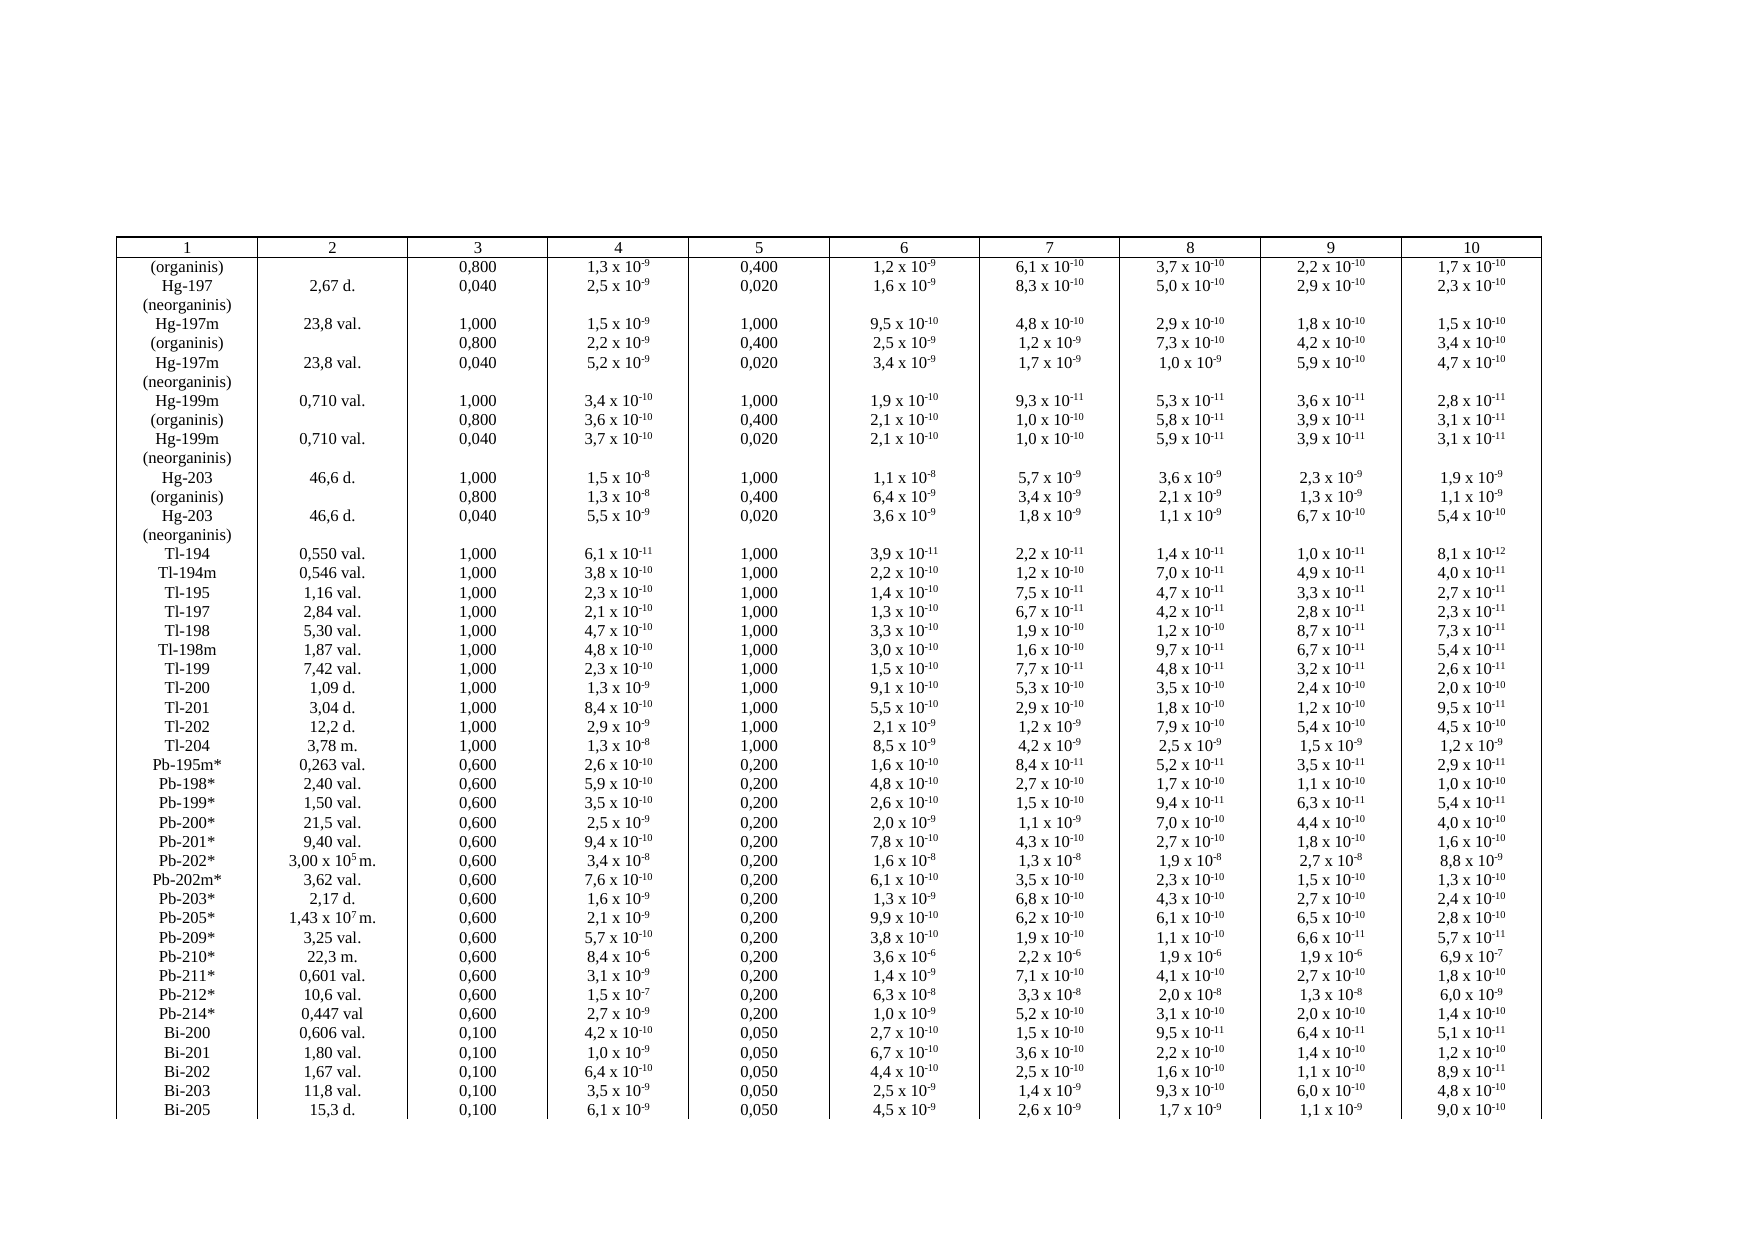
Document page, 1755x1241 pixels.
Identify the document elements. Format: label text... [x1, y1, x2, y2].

table_cell 3,1 x 10-11 [1402, 429, 1541, 448]
table_cell 3,3 x 10-8 [980, 985, 1119, 1004]
table_cell Hg-199m [117, 429, 257, 448]
table_cell 10,6 val. [258, 985, 407, 1004]
table_cell 1,7 x 10-10 [1402, 258, 1541, 276]
table_cell 1,4 x 10-10 [1261, 1043, 1401, 1062]
table_cell Bi-200 [117, 1023, 257, 1042]
table_cell [258, 372, 407, 391]
table_cell 12,2 d. [258, 717, 407, 736]
table_cell 0,020 [689, 506, 829, 525]
table_cell 0,600 [408, 947, 547, 966]
table_cell Tl-202 [117, 717, 257, 736]
table_cell [689, 448, 829, 467]
table_cell 6,6 x 10-11 [1261, 928, 1401, 947]
table_cell 2,5 x 10-9 [1120, 736, 1260, 755]
table_cell 1,0 x 10-10 [1402, 774, 1541, 793]
table_cell 6,7 x 10-10 [830, 1043, 979, 1062]
table_cell 4,4 x 10-10 [830, 1062, 979, 1081]
table_cell [1120, 525, 1260, 544]
table_cell (neorganinis) [117, 525, 257, 544]
table_cell 1,0 x 10-9 [830, 1004, 979, 1023]
table_cell 1,87 val. [258, 640, 407, 659]
table_cell Hg-203 [117, 468, 257, 487]
table_cell 4,3 x 10-10 [1120, 889, 1260, 908]
table_cell 1,3 x 10-9 [1261, 487, 1401, 506]
table_cell Hg-197m [117, 353, 257, 372]
table_cell 5,3 x 10-11 [1120, 391, 1260, 410]
table_cell 2,2 x 10-11 [980, 544, 1119, 563]
table_cell [980, 372, 1119, 391]
table_cell 0,200 [689, 774, 829, 793]
table_cell 2,5 x 10-9 [830, 333, 979, 352]
table_cell 1,0 x 10-10 [980, 429, 1119, 448]
table_cell 1,5 x 10-9 [548, 314, 688, 333]
table_cell [1402, 448, 1541, 467]
table_cell 6,4 x 10-11 [1261, 1023, 1401, 1042]
table_cell 1,3 x 10-10 [1402, 870, 1541, 889]
table_cell 0,050 [689, 1062, 829, 1081]
table_cell 1,3 x 10-8 [548, 487, 688, 506]
table_cell 3,0 x 10-10 [830, 640, 979, 659]
table_cell 5,9 x 10-10 [548, 774, 688, 793]
table_cell 3,5 x 10-11 [1261, 755, 1401, 774]
table_cell 5,30 val. [258, 621, 407, 640]
table_cell 1,9 x 10-9 [1402, 468, 1541, 487]
table_cell 1,9 x 10-10 [980, 621, 1119, 640]
table_cell 2,17 d. [258, 889, 407, 908]
table_cell Tl-195 [117, 583, 257, 602]
table_cell 1,1 x 10-9 [1402, 487, 1541, 506]
table_cell 3,9 x 10-11 [1261, 410, 1401, 429]
table_cell 0,050 [689, 1043, 829, 1062]
table_cell [980, 448, 1119, 467]
table_cell 1,000 [408, 659, 547, 678]
table_cell 9,4 x 10-10 [548, 832, 688, 851]
table_cell [1261, 448, 1401, 467]
table_cell 1,8 x 10-10 [1120, 698, 1260, 717]
table_cell 6,8 x 10-10 [980, 889, 1119, 908]
table_cell 6,0 x 10-9 [1402, 985, 1541, 1004]
table_cell Tl-198 [117, 621, 257, 640]
table_cell 9,5 x 10-10 [830, 314, 979, 333]
table_cell 3,25 val. [258, 928, 407, 947]
table_cell 3,7 x 10-10 [548, 429, 688, 448]
table_cell 2,6 x 10-9 [980, 1100, 1119, 1119]
table_cell 0,546 val. [258, 563, 407, 582]
table_cell 1,3 x 10-9 [548, 678, 688, 697]
table_header 8 [1120, 238, 1260, 257]
table_cell 1,5 x 10-10 [980, 793, 1119, 812]
table_cell 1,8 x 10-10 [1402, 966, 1541, 985]
table_cell 6,2 x 10-10 [980, 908, 1119, 927]
table_cell 9,3 x 10-10 [1120, 1081, 1260, 1100]
table_cell 0,600 [408, 793, 547, 812]
table_cell 3,5 x 10-9 [548, 1081, 688, 1100]
table_cell 1,5 x 10-10 [1261, 870, 1401, 889]
table_cell [830, 448, 979, 467]
table_cell 2,6 x 10-10 [548, 755, 688, 774]
table_cell [258, 410, 407, 429]
table_cell 2,0 x 10-10 [1261, 1004, 1401, 1023]
table_cell 1,9 x 10-8 [1120, 851, 1260, 870]
table_cell 4,0 x 10-10 [1402, 813, 1541, 832]
table_cell 2,4 x 10-10 [1261, 678, 1401, 697]
table_cell 0,200 [689, 870, 829, 889]
table_cell 5,0 x 10-10 [1120, 276, 1260, 295]
table_cell 7,0 x 10-11 [1120, 563, 1260, 582]
table_cell 0,020 [689, 353, 829, 372]
table_cell 1,1 x 10-10 [1261, 1062, 1401, 1081]
table_cell 3,8 x 10-10 [830, 928, 979, 947]
table_cell 4,2 x 10-9 [980, 736, 1119, 755]
table_cell 2,7 x 10-11 [1402, 583, 1541, 602]
table_cell 1,000 [408, 621, 547, 640]
table_cell 2,2 x 10-10 [830, 563, 979, 582]
table_cell Hg-199m [117, 391, 257, 410]
table_cell [548, 525, 688, 544]
table_cell 1,80 val. [258, 1043, 407, 1062]
table_cell 1,1 x 10-10 [1261, 774, 1401, 793]
table_cell 8,4 x 10-10 [548, 698, 688, 717]
table_cell 1,000 [408, 717, 547, 736]
table_cell Bi-201 [117, 1043, 257, 1062]
table_cell 2,1 x 10-9 [1120, 487, 1260, 506]
table_cell 4,8 x 10-11 [1120, 659, 1260, 678]
table_cell Pb-195m* [117, 755, 257, 774]
table_cell (neorganinis) [117, 295, 257, 314]
table_cell 1,3 x 10-8 [1261, 985, 1401, 1004]
table_cell 1,5 x 10-10 [830, 659, 979, 678]
table_cell 4,1 x 10-10 [1120, 966, 1260, 985]
table_cell [258, 487, 407, 506]
table_cell 0,020 [689, 276, 829, 295]
table_cell 2,9 x 10-10 [1261, 276, 1401, 295]
table_cell [1261, 372, 1401, 391]
table_cell [408, 525, 547, 544]
table_cell 2,5 x 10-10 [980, 1062, 1119, 1081]
table_cell 0,600 [408, 908, 547, 927]
table_cell 2,6 x 10-10 [830, 793, 979, 812]
table_cell 1,6 x 10-10 [1120, 1062, 1260, 1081]
table_cell 3,04 d. [258, 698, 407, 717]
table_cell 3,6 x 10-6 [830, 947, 979, 966]
table_cell 2,2 x 10-6 [980, 947, 1119, 966]
table_cell 3,5 x 10-10 [548, 793, 688, 812]
table_cell [408, 372, 547, 391]
table_cell 1,000 [689, 563, 829, 582]
table_cell 2,9 x 10-11 [1402, 755, 1541, 774]
table_cell Tl-201 [117, 698, 257, 717]
table_cell 5,4 x 10-11 [1402, 793, 1541, 812]
table_cell 1,000 [689, 602, 829, 621]
table_cell 7,6 x 10-10 [548, 870, 688, 889]
table_cell 9,0 x 10-10 [1402, 1100, 1541, 1119]
table_cell (neorganinis) [117, 448, 257, 467]
table_cell 1,4 x 10-10 [830, 583, 979, 602]
table_cell 0,600 [408, 928, 547, 947]
table_cell 0,100 [408, 1023, 547, 1042]
table_cell 2,1 x 10-9 [548, 908, 688, 927]
table_cell 1,4 x 10-11 [1120, 544, 1260, 563]
table_cell 6,3 x 10-11 [1261, 793, 1401, 812]
table_cell 0,200 [689, 851, 829, 870]
table_cell 0,550 val. [258, 544, 407, 563]
table_cell 3,6 x 10-10 [548, 410, 688, 429]
table_cell 1,000 [408, 736, 547, 755]
table_cell 1,3 x 10-8 [548, 736, 688, 755]
table_cell 1,000 [689, 544, 829, 563]
table_cell 7,7 x 10-11 [980, 659, 1119, 678]
table_header 5 [689, 238, 829, 257]
table_cell 1,000 [408, 314, 547, 333]
table_cell 5,4 x 10-10 [1402, 506, 1541, 525]
table_cell 2,9 x 10-10 [1120, 314, 1260, 333]
table_cell 0,100 [408, 1043, 547, 1062]
table_cell 23,8 val. [258, 353, 407, 372]
table_cell 0,200 [689, 813, 829, 832]
table_cell [689, 295, 829, 314]
table_cell 22,3 m. [258, 947, 407, 966]
table_cell 7,8 x 10-10 [830, 832, 979, 851]
table_cell 2,7 x 10-9 [548, 1004, 688, 1023]
table_cell 3,1 x 10-10 [1120, 1004, 1260, 1023]
table_cell 4,8 x 10-10 [830, 774, 979, 793]
table_cell 0,200 [689, 908, 829, 927]
table_cell Pb-199* [117, 793, 257, 812]
table_header 2 [258, 238, 407, 257]
table_cell 6,7 x 10-10 [1261, 506, 1401, 525]
table_cell 6,7 x 10-11 [980, 602, 1119, 621]
table_cell 5,4 x 10-10 [1261, 717, 1401, 736]
table_cell Bi-205 [117, 1100, 257, 1119]
table_cell (organinis) [117, 410, 257, 429]
table_cell 3,1 x 10-11 [1402, 410, 1541, 429]
table_cell 1,000 [408, 583, 547, 602]
table_cell 1,16 val. [258, 583, 407, 602]
table_cell 3,9 x 10-11 [1261, 429, 1401, 448]
table_cell 9,1 x 10-10 [830, 678, 979, 697]
table_cell 0,600 [408, 813, 547, 832]
table_cell 1,7 x 10-10 [1120, 774, 1260, 793]
table_cell 2,3 x 10-10 [548, 583, 688, 602]
table_cell 1,000 [689, 314, 829, 333]
table_cell 6,0 x 10-10 [1261, 1081, 1401, 1100]
table_cell 1,8 x 10-9 [980, 506, 1119, 525]
table_cell 5,3 x 10-10 [980, 678, 1119, 697]
table_cell 1,2 x 10-9 [830, 258, 979, 276]
table_cell 1,8 x 10-10 [1261, 832, 1401, 851]
table_cell 9,4 x 10-11 [1120, 793, 1260, 812]
table_cell [258, 448, 407, 467]
table_cell 1,000 [689, 468, 829, 487]
table_cell (neorganinis) [117, 372, 257, 391]
table_cell 0,800 [408, 258, 547, 276]
table_cell 1,7 x 10-9 [1120, 1100, 1260, 1119]
table_cell 4,3 x 10-10 [980, 832, 1119, 851]
table_cell 2,7 x 10-10 [830, 1023, 979, 1042]
table_cell 0,200 [689, 1004, 829, 1023]
table_cell [548, 448, 688, 467]
table_cell [548, 372, 688, 391]
table_cell 1,2 x 10-9 [980, 333, 1119, 352]
table_cell 0,600 [408, 755, 547, 774]
table_cell 1,6 x 10-8 [830, 851, 979, 870]
table_cell 9,7 x 10-11 [1120, 640, 1260, 659]
table_cell [258, 258, 407, 276]
table_cell 2,84 val. [258, 602, 407, 621]
table_cell 7,42 val. [258, 659, 407, 678]
table_header 9 [1261, 238, 1401, 257]
table_cell 1,000 [408, 602, 547, 621]
table_cell Tl-199 [117, 659, 257, 678]
table_cell 1,2 x 10-10 [980, 563, 1119, 582]
table_cell 2,7 x 10-10 [1261, 889, 1401, 908]
table_cell 1,5 x 10-9 [1261, 736, 1401, 755]
table_cell 8,4 x 10-11 [980, 755, 1119, 774]
table_cell [980, 295, 1119, 314]
table_cell 3,6 x 10-10 [980, 1043, 1119, 1062]
table_cell [689, 525, 829, 544]
table_cell 0,050 [689, 1081, 829, 1100]
table_cell Hg-197m [117, 314, 257, 333]
table_cell 1,000 [408, 544, 547, 563]
table_cell 0,447 val [258, 1004, 407, 1023]
table_cell 3,4 x 10-9 [830, 353, 979, 372]
table_cell 4,7 x 10-10 [1402, 353, 1541, 372]
table_cell [830, 525, 979, 544]
table_cell 1,6 x 10-10 [1402, 832, 1541, 851]
table_cell 3,4 x 10-8 [548, 851, 688, 870]
table_cell 1,50 val. [258, 793, 407, 812]
table_cell 3,5 x 10-10 [1120, 678, 1260, 697]
table_header 6 [830, 238, 979, 257]
table_cell 2,0 x 10-8 [1120, 985, 1260, 1004]
table_cell 1,1 x 10-10 [1120, 928, 1260, 947]
table_cell 2,7 x 10-10 [1261, 966, 1401, 985]
table_cell 2,5 x 10-9 [548, 276, 688, 295]
table_cell 7,9 x 10-10 [1120, 717, 1260, 736]
table_cell [980, 525, 1119, 544]
table_cell 1,1 x 10-9 [980, 813, 1119, 832]
table_cell 15,3 d. [258, 1100, 407, 1119]
table_cell 4,7 x 10-11 [1120, 583, 1260, 602]
table_cell 1,000 [689, 736, 829, 755]
table_cell 1,1 x 10-8 [830, 468, 979, 487]
table_cell 1,0 x 10-9 [548, 1043, 688, 1062]
table_cell 3,1 x 10-9 [548, 966, 688, 985]
table_cell 1,0 x 10-9 [1120, 353, 1260, 372]
table_cell [258, 295, 407, 314]
table_cell 4,5 x 10-9 [830, 1100, 979, 1119]
table_cell 1,000 [689, 583, 829, 602]
table_cell 1,2 x 10-10 [1261, 698, 1401, 717]
table_cell 0,100 [408, 1081, 547, 1100]
table_cell 5,4 x 10-11 [1402, 640, 1541, 659]
table_cell Tl-194 [117, 544, 257, 563]
table_cell 1,000 [408, 468, 547, 487]
table_cell 0,200 [689, 966, 829, 985]
table_cell 1,000 [408, 391, 547, 410]
table_cell 6,1 x 10-11 [548, 544, 688, 563]
table_cell 2,7 x 10-10 [1120, 832, 1260, 851]
table_cell 1,5 x 10-8 [548, 468, 688, 487]
table_cell Hg-203 [117, 506, 257, 525]
table_cell 0,600 [408, 870, 547, 889]
table_cell (organinis) [117, 258, 257, 276]
table_cell 0,400 [689, 258, 829, 276]
table_cell 0,050 [689, 1100, 829, 1119]
table_cell 0,263 val. [258, 755, 407, 774]
table_cell (organinis) [117, 487, 257, 506]
table_cell 2,1 x 10-10 [548, 602, 688, 621]
table_cell 8,5 x 10-9 [830, 736, 979, 755]
table_cell 7,3 x 10-11 [1402, 621, 1541, 640]
table_cell [1261, 525, 1401, 544]
table_cell 3,4 x 10-10 [1402, 333, 1541, 352]
table_cell 5,7 x 10-10 [548, 928, 688, 947]
table_cell 2,3 x 10-11 [1402, 602, 1541, 621]
table_cell 3,3 x 10-11 [1261, 583, 1401, 602]
table_cell 2,8 x 10-11 [1402, 391, 1541, 410]
table_cell [408, 448, 547, 467]
table_header 3 [408, 238, 547, 257]
table_cell Pb-205* [117, 908, 257, 927]
table_cell 6,4 x 10-9 [830, 487, 979, 506]
table_cell 6,1 x 10-10 [1120, 908, 1260, 927]
table_cell 1,3 x 10-9 [830, 889, 979, 908]
table_cell Tl-194m [117, 563, 257, 582]
table_cell 2,5 x 10-9 [830, 1081, 979, 1100]
table_cell 1,8 x 10-10 [1261, 314, 1401, 333]
table_cell 1,6 x 10-10 [980, 640, 1119, 659]
table_cell [1402, 295, 1541, 314]
table_cell Bi-203 [117, 1081, 257, 1100]
table_cell 7,3 x 10-10 [1120, 333, 1260, 352]
table_cell 8,8 x 10-9 [1402, 851, 1541, 870]
table_cell 3,5 x 10-10 [980, 870, 1119, 889]
table_cell 1,6 x 10-9 [830, 276, 979, 295]
table_cell 9,40 val. [258, 832, 407, 851]
table_cell 1,9 x 10-10 [830, 391, 979, 410]
table_cell 5,7 x 10-9 [980, 468, 1119, 487]
table_cell 0,400 [689, 333, 829, 352]
table_cell Pb-200* [117, 813, 257, 832]
table_cell 8,7 x 10-11 [1261, 621, 1401, 640]
table_cell 0,600 [408, 832, 547, 851]
table_cell Pb-202m* [117, 870, 257, 889]
table_cell 2,1 x 10-10 [830, 410, 979, 429]
table_cell 1,2 x 10-9 [1402, 736, 1541, 755]
table_cell 9,5 x 10-11 [1120, 1023, 1260, 1042]
table_cell 3,9 x 10-11 [830, 544, 979, 563]
table_cell 4,8 x 10-10 [980, 314, 1119, 333]
table_cell 21,5 val. [258, 813, 407, 832]
table_cell 46,6 d. [258, 468, 407, 487]
table_cell 7,5 x 10-11 [980, 583, 1119, 602]
table_cell 8,9 x 10-11 [1402, 1062, 1541, 1081]
table_cell 0,020 [689, 429, 829, 448]
table_header 10 [1402, 238, 1541, 257]
table_cell Tl-198m [117, 640, 257, 659]
table_cell 2,0 x 10-10 [1402, 678, 1541, 697]
table_cell 0,100 [408, 1062, 547, 1081]
table_cell 4,4 x 10-10 [1261, 813, 1401, 832]
table_header 7 [980, 238, 1119, 257]
table_cell 1,3 x 10-10 [830, 602, 979, 621]
table_cell 6,9 x 10-7 [1402, 947, 1541, 966]
table_cell 2,2 x 10-10 [1261, 258, 1401, 276]
table_cell 0,600 [408, 889, 547, 908]
table_cell 2,8 x 10-10 [1402, 908, 1541, 927]
table_cell 0,710 val. [258, 429, 407, 448]
table_cell 4,9 x 10-11 [1261, 563, 1401, 582]
table_cell 2,9 x 10-10 [980, 698, 1119, 717]
table_cell 5,2 x 10-9 [548, 353, 688, 372]
table_cell 4,8 x 10-10 [548, 640, 688, 659]
table_cell 2,9 x 10-9 [548, 717, 688, 736]
table_cell 3,62 val. [258, 870, 407, 889]
table_cell Pb-210* [117, 947, 257, 966]
table_cell 0,400 [689, 487, 829, 506]
table_cell 1,1 x 10-9 [1261, 1100, 1401, 1119]
table_cell 1,5 x 10-7 [548, 985, 688, 1004]
table_cell 2,0 x 10-9 [830, 813, 979, 832]
table_cell 5,5 x 10-10 [830, 698, 979, 717]
table_cell 8,3 x 10-10 [980, 276, 1119, 295]
table_cell 1,4 x 10-10 [1402, 1004, 1541, 1023]
table_cell 0,100 [408, 1100, 547, 1119]
table_cell 6,1 x 10-9 [548, 1100, 688, 1119]
table_cell 5,7 x 10-11 [1402, 928, 1541, 947]
table_cell 1,09 d. [258, 678, 407, 697]
table_cell 4,2 x 10-10 [548, 1023, 688, 1042]
table_cell Pb-209* [117, 928, 257, 947]
table_cell 0,400 [689, 410, 829, 429]
table_cell 1,2 x 10-9 [980, 717, 1119, 736]
table_cell 3,3 x 10-10 [830, 621, 979, 640]
table_cell 2,40 val. [258, 774, 407, 793]
table_cell 1,0 x 10-10 [980, 410, 1119, 429]
table_cell 1,0 x 10-11 [1261, 544, 1401, 563]
table_cell 1,000 [408, 678, 547, 697]
table_cell 5,2 x 10-10 [980, 1004, 1119, 1023]
table_cell 2,5 x 10-9 [548, 813, 688, 832]
table_cell 0,200 [689, 985, 829, 1004]
table_cell 3,2 x 10-11 [1261, 659, 1401, 678]
table_cell 1,000 [689, 659, 829, 678]
table_cell 2,4 x 10-10 [1402, 889, 1541, 908]
table_cell 3,7 x 10-10 [1120, 258, 1260, 276]
table_cell 1,2 x 10-10 [1120, 621, 1260, 640]
table_cell 1,000 [689, 717, 829, 736]
table_cell 4,7 x 10-10 [548, 621, 688, 640]
table_cell 5,5 x 10-9 [548, 506, 688, 525]
table_cell [258, 333, 407, 352]
table_cell 3,78 m. [258, 736, 407, 755]
table_cell 5,1 x 10-11 [1402, 1023, 1541, 1042]
table_cell 1,4 x 10-9 [830, 966, 979, 985]
table_cell 3,6 x 10-9 [830, 506, 979, 525]
table_cell 1,000 [408, 563, 547, 582]
table_cell Bi-202 [117, 1062, 257, 1081]
table_cell 1,000 [689, 621, 829, 640]
table_cell 0,200 [689, 928, 829, 947]
table_cell 0,040 [408, 506, 547, 525]
table_cell Pb-212* [117, 985, 257, 1004]
table_cell Hg-197 [117, 276, 257, 295]
table_cell 1,5 x 10-10 [980, 1023, 1119, 1042]
table_cell 0,710 val. [258, 391, 407, 410]
table_cell 1,9 x 10-6 [1261, 947, 1401, 966]
table_cell 1,4 x 10-9 [980, 1081, 1119, 1100]
table_cell 6,7 x 10-11 [1261, 640, 1401, 659]
table_cell 1,6 x 10-10 [830, 755, 979, 774]
table_cell [1402, 525, 1541, 544]
table_cell 9,5 x 10-11 [1402, 698, 1541, 717]
table_cell 4,8 x 10-10 [1402, 1081, 1541, 1100]
table_cell [548, 295, 688, 314]
table_header 1 [117, 238, 257, 257]
table_cell Pb-202* [117, 851, 257, 870]
table_cell [830, 372, 979, 391]
table_cell 5,2 x 10-11 [1120, 755, 1260, 774]
table_cell 6,3 x 10-8 [830, 985, 979, 1004]
table_cell 0,200 [689, 755, 829, 774]
table_cell 1,6 x 10-9 [548, 889, 688, 908]
table_cell 11,8 val. [258, 1081, 407, 1100]
table_cell 1,43 x 107 m. [258, 908, 407, 927]
table_cell 0,606 val. [258, 1023, 407, 1042]
table_cell (organinis) [117, 333, 257, 352]
table_cell 3,00 x 105 m. [258, 851, 407, 870]
table_cell 6,4 x 10-10 [548, 1062, 688, 1081]
table_cell 7,0 x 10-10 [1120, 813, 1260, 832]
table_cell 0,200 [689, 889, 829, 908]
table_cell 4,2 x 10-10 [1261, 333, 1401, 352]
table_cell [830, 295, 979, 314]
table_cell 8,4 x 10-6 [548, 947, 688, 966]
table_cell 7,1 x 10-10 [980, 966, 1119, 985]
table_cell 1,3 x 10-9 [548, 258, 688, 276]
table_cell 3,4 x 10-10 [548, 391, 688, 410]
table_cell 0,600 [408, 1004, 547, 1023]
table_cell Pb-201* [117, 832, 257, 851]
table_cell 6,1 x 10-10 [980, 258, 1119, 276]
table_cell 9,9 x 10-10 [830, 908, 979, 927]
table_cell Pb-214* [117, 1004, 257, 1023]
table_cell 0,200 [689, 947, 829, 966]
table_cell 3,4 x 10-9 [980, 487, 1119, 506]
table_cell 9,3 x 10-11 [980, 391, 1119, 410]
table_cell 23,8 val. [258, 314, 407, 333]
table_cell 1,3 x 10-8 [980, 851, 1119, 870]
table_cell [1120, 372, 1260, 391]
table_cell 2,3 x 10-10 [1402, 276, 1541, 295]
table_cell 1,000 [689, 698, 829, 717]
table_cell 4,5 x 10-10 [1402, 717, 1541, 736]
table_cell [689, 372, 829, 391]
table_cell 0,800 [408, 333, 547, 352]
table_cell 2,3 x 10-10 [1120, 870, 1260, 889]
table_cell 1,5 x 10-10 [1402, 314, 1541, 333]
table_cell 2,2 x 10-10 [1120, 1043, 1260, 1062]
table_cell 0,600 [408, 851, 547, 870]
table_cell 46,6 d. [258, 506, 407, 525]
table_cell [1402, 372, 1541, 391]
table_cell 3,6 x 10-11 [1261, 391, 1401, 410]
table_header 4 [548, 238, 688, 257]
table_cell 1,000 [689, 640, 829, 659]
table_cell 4,2 x 10-11 [1120, 602, 1260, 621]
table_cell [1261, 295, 1401, 314]
table_cell 0,600 [408, 966, 547, 985]
table_cell 1,000 [408, 698, 547, 717]
table_cell 3,6 x 10-9 [1120, 468, 1260, 487]
table_cell 1,9 x 10-6 [1120, 947, 1260, 966]
table_cell 2,6 x 10-11 [1402, 659, 1541, 678]
table_cell 4,0 x 10-11 [1402, 563, 1541, 582]
table_cell 0,601 val. [258, 966, 407, 985]
table_cell 1,2 x 10-10 [1402, 1043, 1541, 1062]
table_cell [408, 295, 547, 314]
table_cell [1120, 448, 1260, 467]
table_cell Pb-211* [117, 966, 257, 985]
table_cell 2,8 x 10-11 [1261, 602, 1401, 621]
table_cell 2,1 x 10-9 [830, 717, 979, 736]
table_cell 0,040 [408, 429, 547, 448]
table_cell 0,040 [408, 353, 547, 372]
table_cell 0,800 [408, 410, 547, 429]
table_cell 2,2 x 10-9 [548, 333, 688, 352]
table_cell [258, 525, 407, 544]
table_cell 1,67 val. [258, 1062, 407, 1081]
table_cell [1120, 295, 1260, 314]
table_cell 6,1 x 10-10 [830, 870, 979, 889]
table_cell 2,1 x 10-10 [830, 429, 979, 448]
table_cell 5,8 x 10-11 [1120, 410, 1260, 429]
table_cell 2,3 x 10-9 [1261, 468, 1401, 487]
table_cell Pb-203* [117, 889, 257, 908]
table_cell 5,9 x 10-10 [1261, 353, 1401, 372]
table_cell 6,5 x 10-10 [1261, 908, 1401, 927]
table_cell 1,9 x 10-10 [980, 928, 1119, 947]
table_cell Tl-200 [117, 678, 257, 697]
table_cell 0,600 [408, 985, 547, 1004]
table_cell 1,000 [689, 678, 829, 697]
table_cell 2,7 x 10-10 [980, 774, 1119, 793]
table_cell 0,200 [689, 832, 829, 851]
table_cell 1,7 x 10-9 [980, 353, 1119, 372]
table_cell Tl-197 [117, 602, 257, 621]
table_cell 0,200 [689, 793, 829, 812]
table_cell 2,67 d. [258, 276, 407, 295]
table_cell 3,8 x 10-10 [548, 563, 688, 582]
table_cell 0,040 [408, 276, 547, 295]
table_cell Tl-204 [117, 736, 257, 755]
table_cell 0,800 [408, 487, 547, 506]
table_cell Pb-198* [117, 774, 257, 793]
table_cell 0,600 [408, 774, 547, 793]
table_cell 1,000 [408, 640, 547, 659]
table_cell 1,1 x 10-9 [1120, 506, 1260, 525]
table_cell 0,050 [689, 1023, 829, 1042]
table_cell 8,1 x 10-12 [1402, 544, 1541, 563]
table_cell 2,7 x 10-8 [1261, 851, 1401, 870]
table_cell 1,000 [689, 391, 829, 410]
table_cell 5,9 x 10-11 [1120, 429, 1260, 448]
table_cell 2,3 x 10-10 [548, 659, 688, 678]
